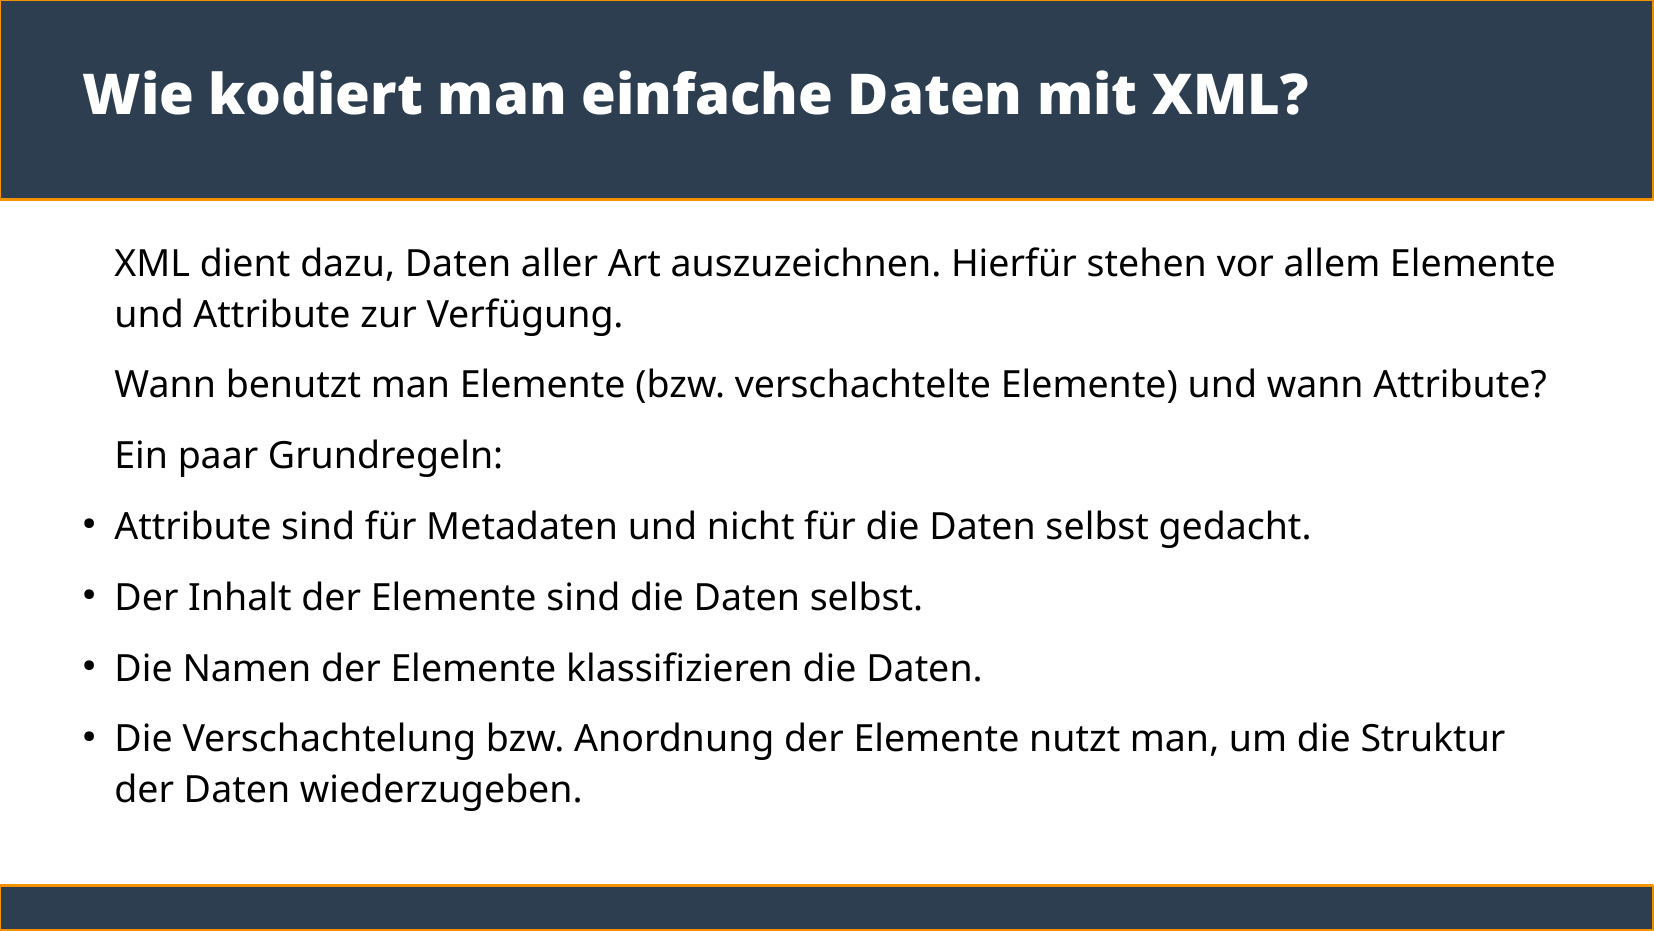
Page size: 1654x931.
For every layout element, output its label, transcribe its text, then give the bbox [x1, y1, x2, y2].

title Wie kodiert man einfache Daten mit XML? [82, 14, 1571, 171]
list XML dient dazu, Daten aller Art auszuzeichnen. Hierfür stehen vor allem Elemente und Attribute zur Verfügung. Wann benutzt man Elemente (bzw. verschachtelte Elemente) und wann Attribute? Ein paar Grundregeln: Attribute sind für Metadaten und nicht für die Daten selbst gedacht. Der Inhalt der Elemente sind die Daten selbst. Die Namen der Elemente klassifizieren die Daten. Die Verschachtelung bzw. Anordnung der Elemente nutzt man, um die Struktur der Daten wiederzugeben. [82, 236, 1563, 827]
